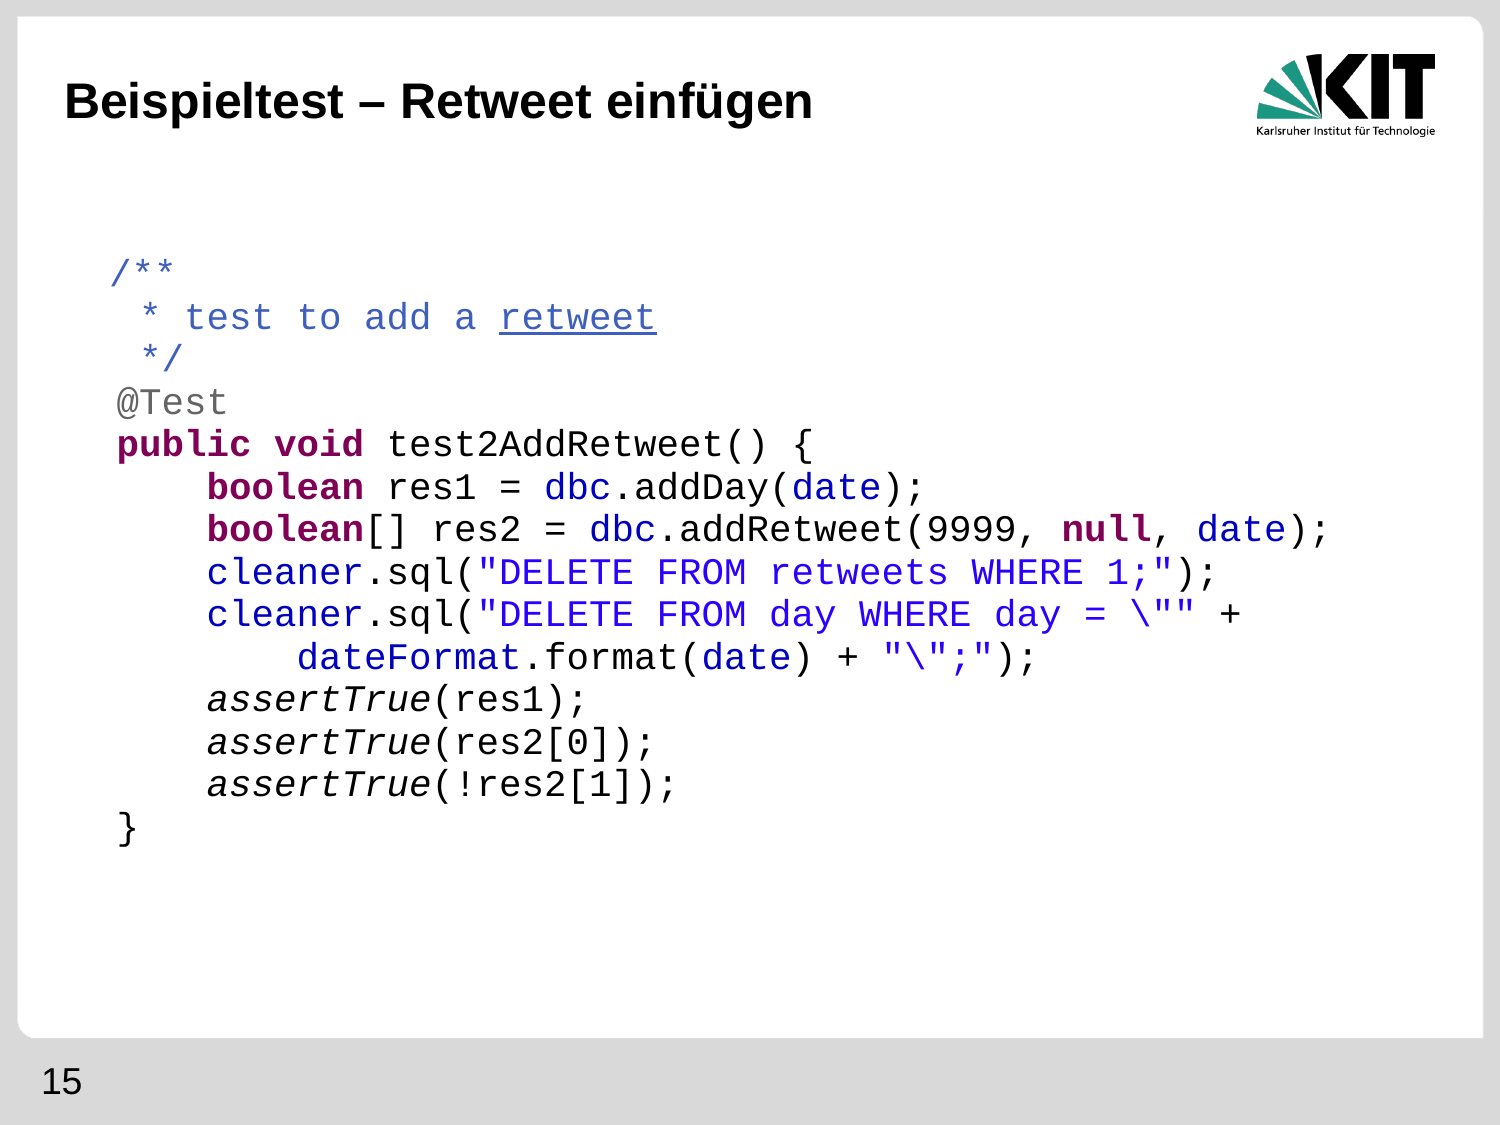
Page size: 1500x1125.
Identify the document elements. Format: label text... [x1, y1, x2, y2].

text_box /** * test to add a retweet */ @Test public void test2AddRetweet() { boolean res1 = dbc.addDay(date); boolean[] res2 = dbc.addRetweet(9999, null, date); cleaner.sql("DELETE FROM retweets WHERE 1;"); cleaner.sql("DELETE FROM day WHERE day = \"" + dateFormat.format(date) + "\";"); assertTrue(res1); assertTrue(res2[0]); assertTrue(!res2[1]); } [11, 248, 1489, 954]
picture [0, 0, 1500, 1125]
title Beispieltest – Retweet einfügen [64, 54, 1198, 147]
